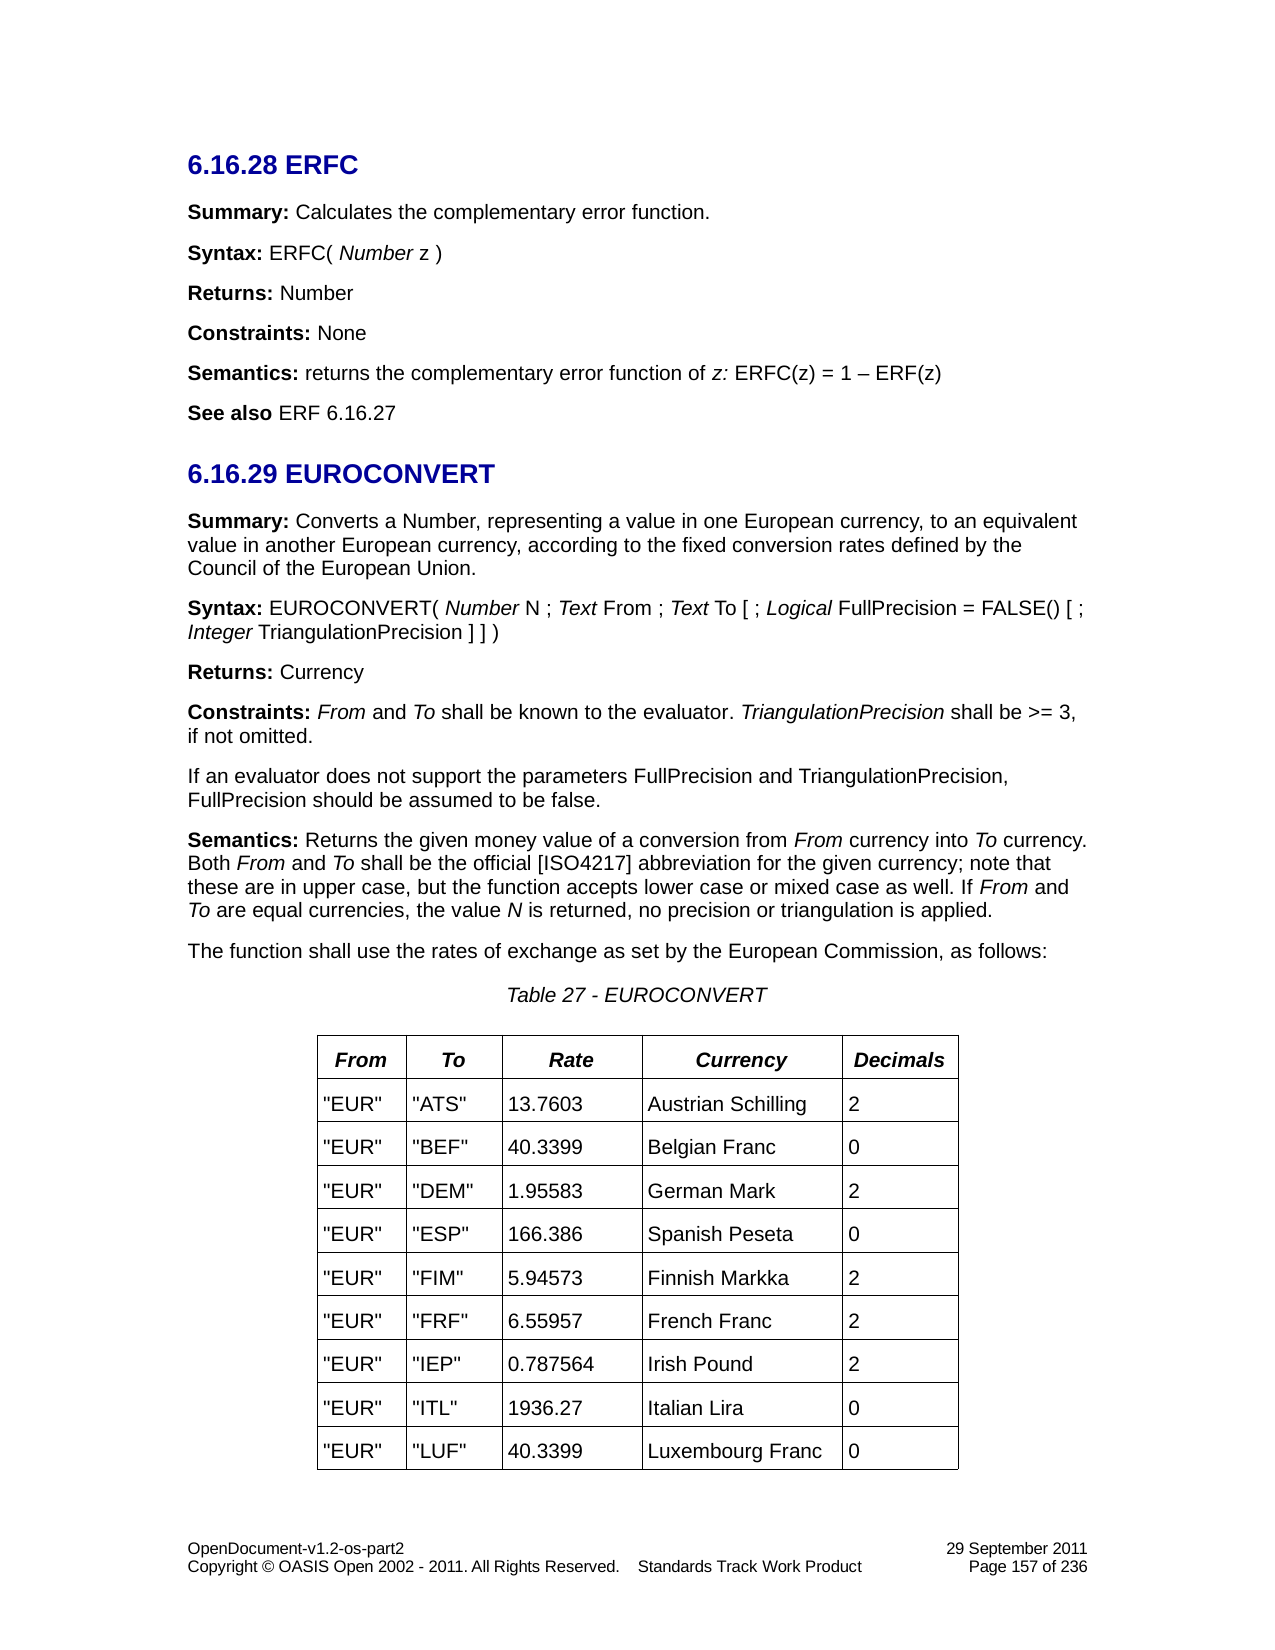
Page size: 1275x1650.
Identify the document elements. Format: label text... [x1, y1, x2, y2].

table_cell 2 [843, 1079, 958, 1121]
text Syntax: ERFC( Number z ) [187, 241, 1088, 264]
table_cell "IEP" [407, 1340, 502, 1382]
table_cell "DEM" [407, 1166, 502, 1208]
table_cell "ITL" [407, 1383, 502, 1426]
text If an evaluator does not support the parameters FullPrecision and TriangulationPrecision, FullPrecision should be assumed to be false. [187, 764, 1088, 812]
table_cell Spanish Peseta [643, 1209, 842, 1252]
table_cell 5.94573 [503, 1253, 642, 1295]
table_cell Belgian Franc [643, 1122, 842, 1165]
table_cell "EUR" [318, 1383, 406, 1426]
table_cell "FIM" [407, 1253, 502, 1295]
table_cell "ATS" [407, 1079, 502, 1121]
text The function shall use the rates of exchange as set by the European Commission, as follows: [187, 939, 1088, 963]
table_cell 0.787564 [503, 1340, 642, 1382]
table_cell Irish Pound [643, 1340, 842, 1382]
table_cell German Mark [643, 1166, 842, 1208]
table_cell 40.3399 [503, 1427, 642, 1469]
table_cell 6.55957 [503, 1296, 642, 1339]
table_cell "EUR" [318, 1427, 406, 1469]
table_header Currency [643, 1036, 842, 1078]
table_cell 0 [843, 1209, 958, 1252]
text Constraints: From and To shall be known to the evaluator. TriangulationPrecision shall be >= 3, if not omitted. [187, 701, 1088, 748]
table_cell 0 [843, 1427, 958, 1469]
text Constraints: None [187, 321, 1088, 345]
text Semantics: Returns the given money value of a conversion from From currency into To currency. Both From and To shall be the official [ISO4217] abbreviation for the given currency; note that these are in upper case, but the function accepts lower case or mixed case as well. If From and To are equal currencies, the value N is returned, no precision or triangulation is applied. [187, 828, 1088, 922]
table_cell 0 [843, 1383, 958, 1426]
text Semantics: returns the complementary error function of z: ERFC(z) = 1 – ERF(z) [187, 362, 1088, 385]
table_header Decimals [843, 1036, 958, 1078]
table_cell "EUR" [318, 1253, 406, 1295]
table_cell "LUF" [407, 1427, 502, 1469]
table_cell "EUR" [318, 1340, 406, 1382]
table_cell "FRF" [407, 1296, 502, 1339]
table_cell 1936.27 [503, 1383, 642, 1426]
table_cell 2 [843, 1253, 958, 1295]
text Returns: Currency [187, 661, 1088, 684]
table_header From [318, 1036, 406, 1078]
table_header Rate [503, 1036, 642, 1078]
table_cell "EUR" [318, 1122, 406, 1165]
table_cell 40.3399 [503, 1122, 642, 1165]
text Summary: Converts a Number, representing a value in one European currency, to an equivalent value in another European currency, according to the fixed conversion rates defined by the Council of the European Union. [187, 509, 1088, 580]
table_cell "EUR" [318, 1079, 406, 1121]
table_cell 2 [843, 1340, 958, 1382]
table_cell "BEF" [407, 1122, 502, 1165]
text Summary: Calculates the complementary error function. [187, 201, 1088, 224]
table_cell "EUR" [318, 1166, 406, 1208]
table_cell Austrian Schilling [643, 1079, 842, 1121]
table_cell 13.7603 [503, 1079, 642, 1121]
subtitle EUROCONVERT [187, 459, 1088, 489]
table_cell Finnish Markka [643, 1253, 842, 1295]
table_cell 2 [843, 1296, 958, 1339]
table_cell 1.95583 [503, 1166, 642, 1208]
table_cell French Franc [643, 1296, 842, 1339]
table_cell 166.386 [503, 1209, 642, 1252]
text Table 27 - EUROCONVERT [187, 983, 1088, 1007]
table_cell "EUR" [318, 1296, 406, 1339]
table_header To [407, 1036, 502, 1078]
table_cell 2 [843, 1166, 958, 1208]
text Syntax: EUROCONVERT( Number N ; Text From ; Text To [ ; Logical FullPrecision = FALSE() [ ; Integer TriangulationPrecision ] ] ) [187, 597, 1088, 644]
table_cell "ESP" [407, 1209, 502, 1252]
table_cell "EUR" [318, 1209, 406, 1252]
table_cell Italian Lira [643, 1383, 842, 1426]
text See also ERF 6.16.27 [187, 402, 1088, 425]
text Returns: Number [187, 281, 1088, 305]
table_cell 0 [843, 1122, 958, 1165]
table_cell Luxembourg Franc [643, 1427, 842, 1469]
subtitle ERFC [187, 150, 1088, 180]
